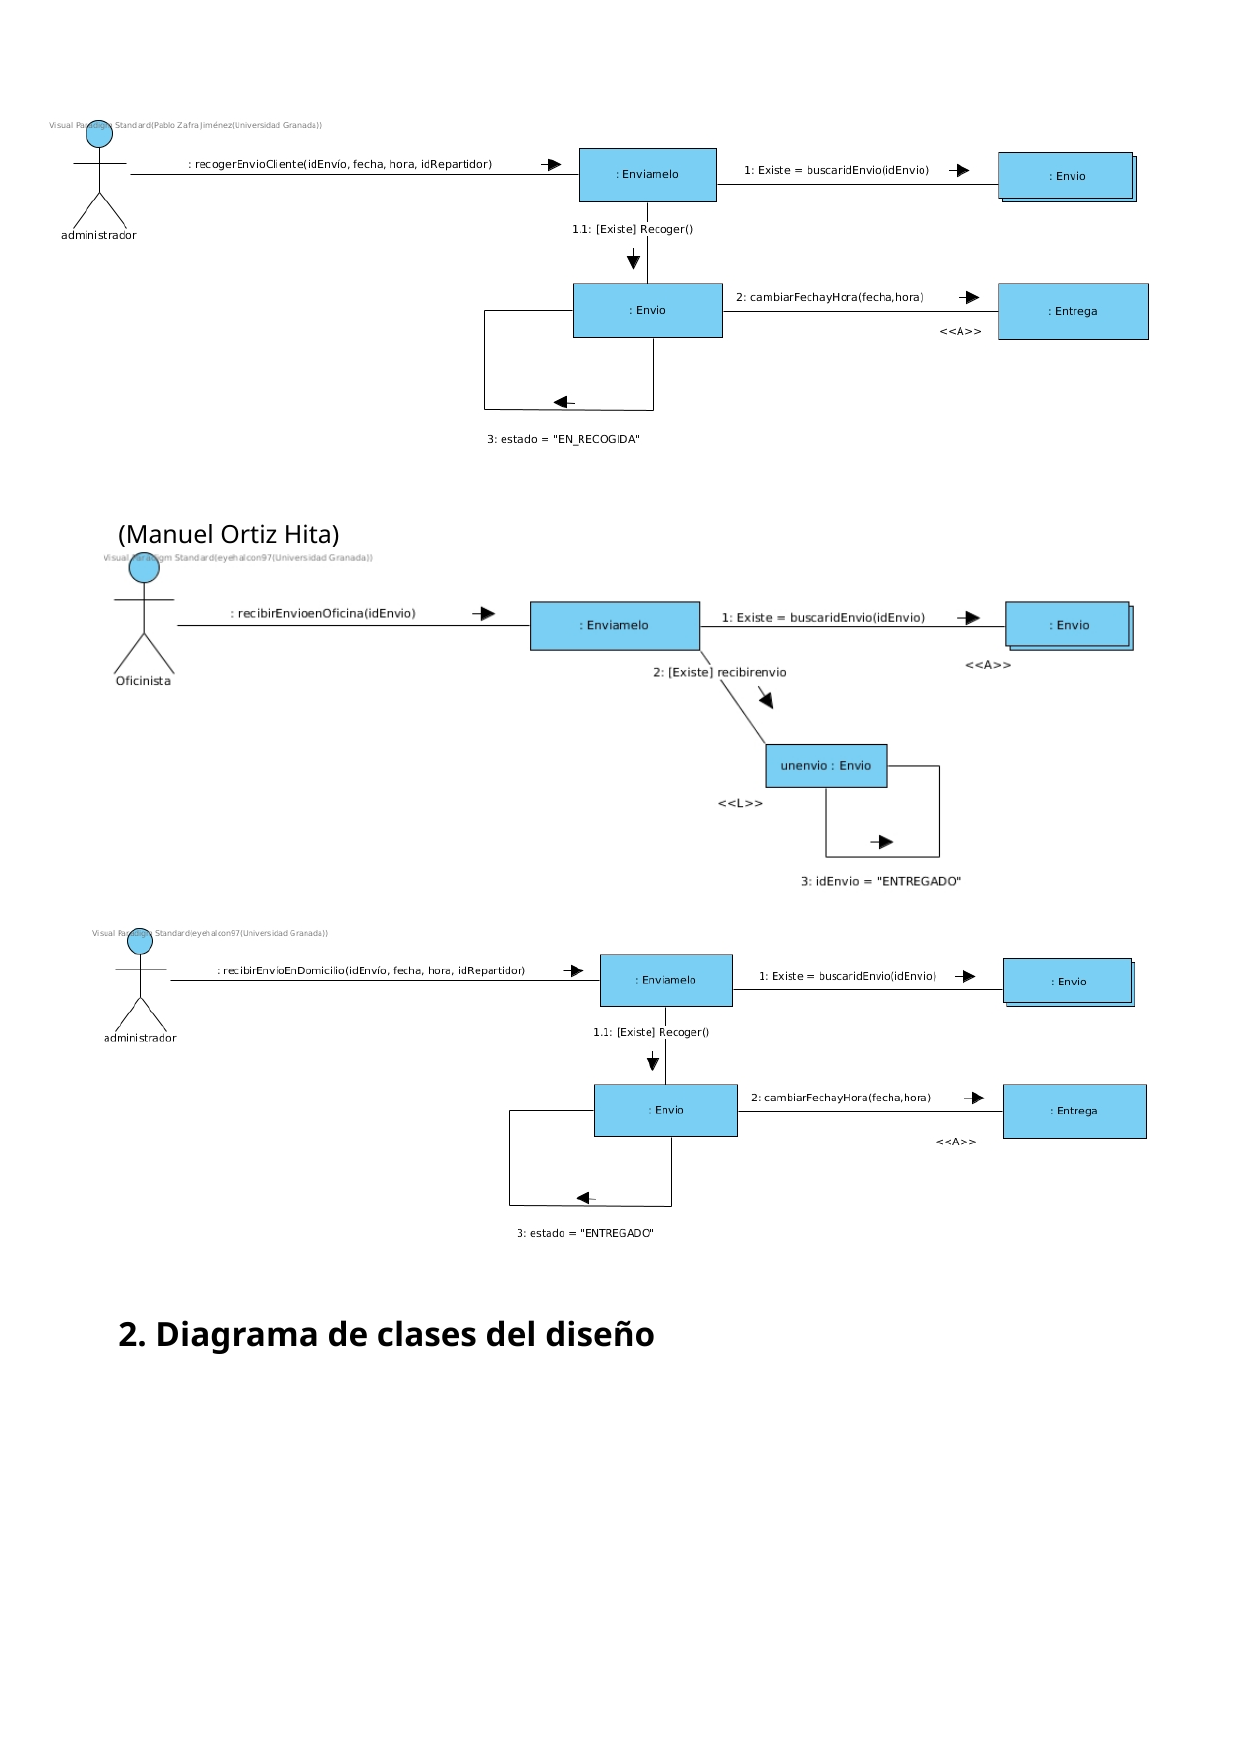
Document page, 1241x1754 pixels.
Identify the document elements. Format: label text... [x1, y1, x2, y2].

picture [103, 550, 1137, 893]
picture [49, 118, 1151, 449]
text (Manuel Ortiz Hita) [118, 516, 1122, 550]
picture [92, 926, 1149, 1243]
text 2. Diagrama de clases del diseño [118, 1311, 1122, 1356]
